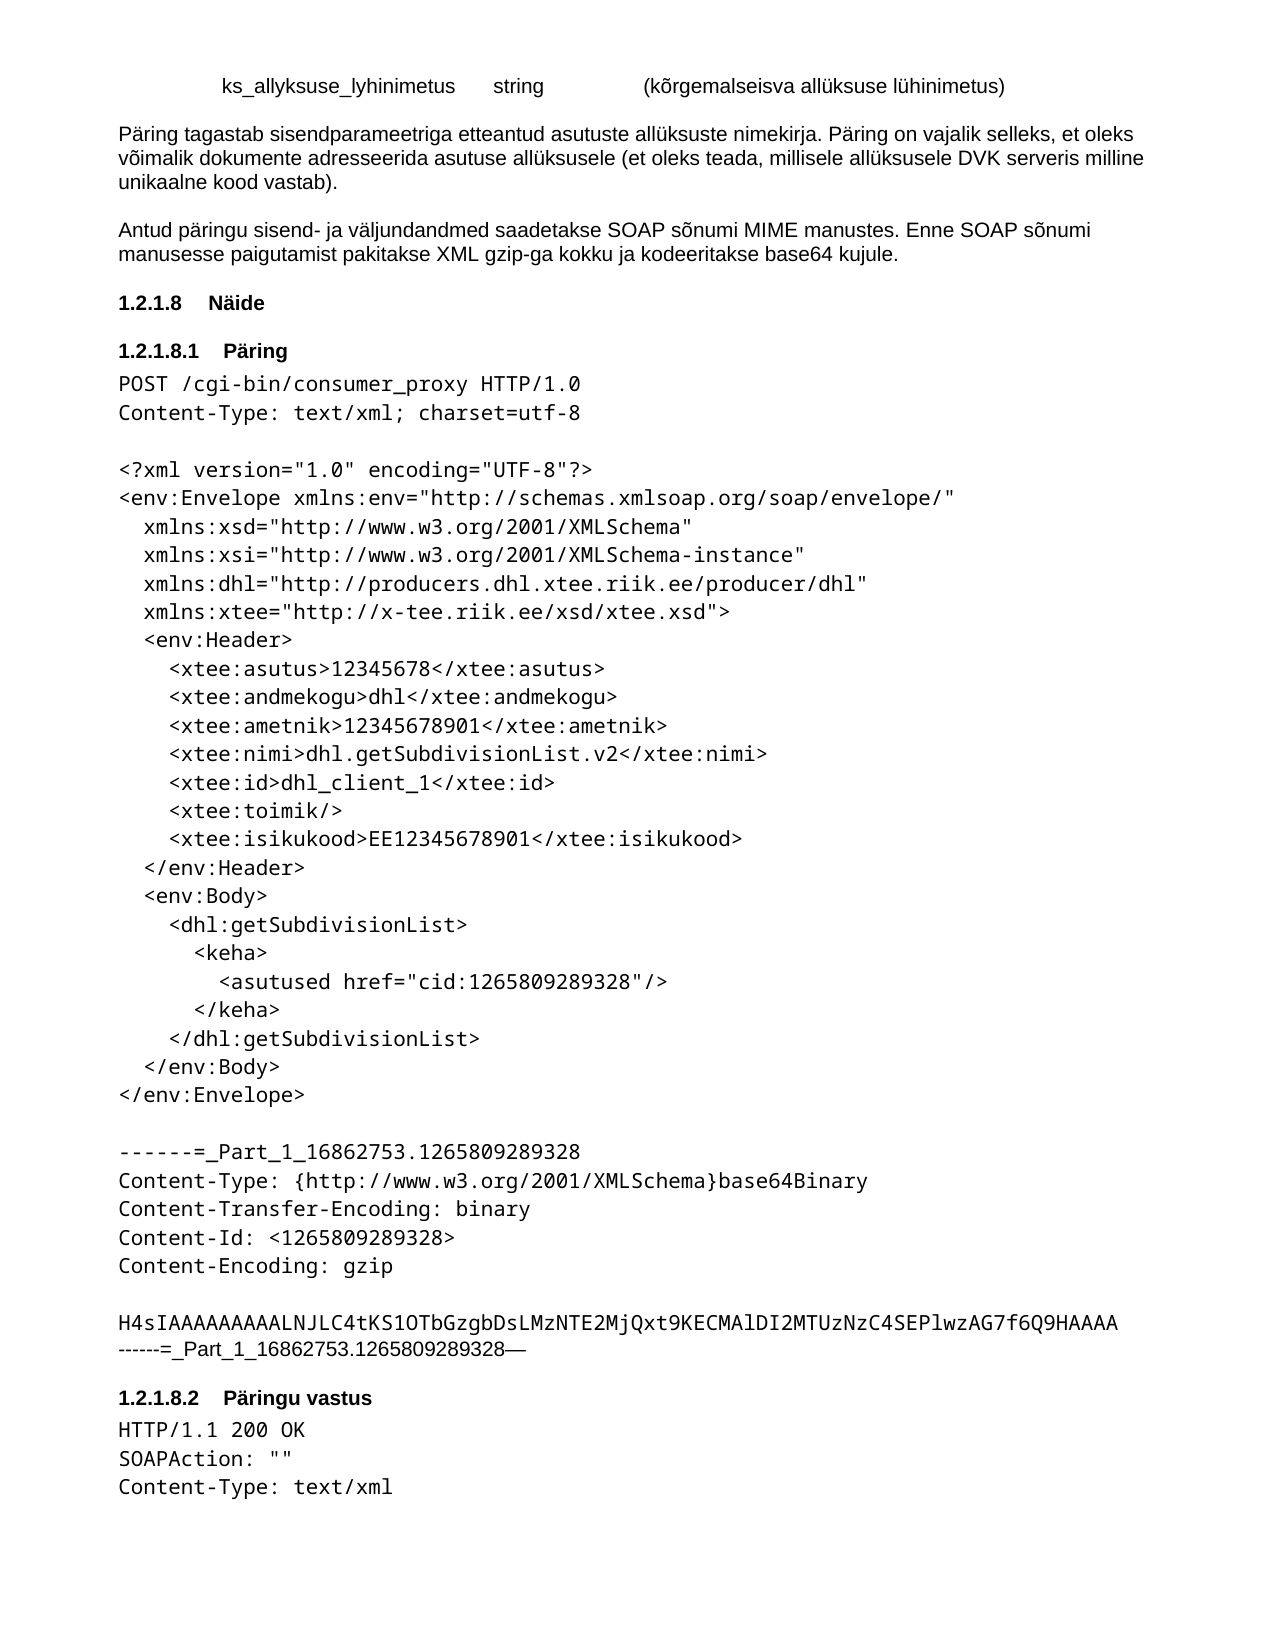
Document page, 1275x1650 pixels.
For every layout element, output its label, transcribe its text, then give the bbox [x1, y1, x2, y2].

text <xtee:id>dhl_client_1</xtee:id> [118, 768, 1157, 796]
text Content-Id: <1265809289328> [118, 1223, 1157, 1251]
text <xtee:isikukood>EE12345678901</xtee:isikukood> [118, 824, 1157, 853]
text <xtee:nimi>dhl.getSubdivisionList.v2</xtee:nimi> [118, 739, 1157, 768]
text </env:Header> [118, 853, 1157, 881]
text xmlns:xsi="http://www.w3.org/2001/XMLSchema-instance" [118, 540, 1157, 569]
text <xtee:ametnik>12345678901</xtee:ametnik> [118, 711, 1157, 739]
text </env:Body> [118, 1052, 1157, 1081]
text xmlns:dhl="http://producers.dhl.xtee.riik.ee/producer/dhl" [118, 569, 1157, 597]
text ------=_Part_1_16862753.1265809289328 [118, 1137, 1157, 1166]
text </env:Envelope> [118, 1081, 1157, 1109]
subtitle Päringu vastus [118, 1385, 1157, 1409]
text Content-Type: text/xml; charset=utf-8 [118, 398, 1157, 426]
text <env:Body> [118, 881, 1157, 910]
text SOAPAction: "" [118, 1444, 1157, 1472]
text <?xml version="1.0" encoding="UTF-8"?> [118, 455, 1157, 483]
subtitle Päring [118, 339, 1157, 363]
text <asutused href="cid:1265809289328"/> [118, 967, 1157, 995]
text HTTP/1.1 200 OK [118, 1416, 1157, 1444]
text Content-Transfer-Encoding: binary [118, 1194, 1157, 1223]
subtitle Näide [118, 290, 1157, 314]
text Päring tagastab sisendparameetriga etteantud asutuste allüksuste nimekirja. Päring on vajalik selleks, et oleks võimalik dokumente adresseerida asutuse allüksusele (et oleks teada, millisele allüksusele DVK serveris milline unikaalne kood vastab). [118, 122, 1157, 193]
text POST /cgi-bin/consumer_proxy HTTP/1.0 [118, 369, 1157, 398]
text <env:Header> [118, 626, 1157, 654]
text xmlns:xtee="http://x-tee.riik.ee/xsd/xtee.xsd"> [118, 597, 1157, 626]
text <xtee:asutus>12345678</xtee:asutus> [118, 654, 1157, 682]
text ks_allyksuse_lyhinimetus string (kõrgemalseisva allüksuse lühinimetus) [118, 74, 1157, 98]
text ------=_Part_1_16862753.1265809289328— [118, 1336, 1157, 1360]
text Content-Encoding: gzip [118, 1251, 1157, 1279]
text </dhl:getSubdivisionList> [118, 1024, 1157, 1052]
text Antud päringu sisend- ja väljundandmed saadetakse SOAP sõnumi MIME manustes. Enne SOAP sõnumi manusesse paigutamist pakitakse XML gzip-ga kokku ja kodeeritakse base64 kujule. [118, 217, 1157, 265]
text xmlns:xsd="http://www.w3.org/2001/XMLSchema" [118, 512, 1157, 540]
text <xtee:andmekogu>dhl</xtee:andmekogu> [118, 682, 1157, 711]
text </keha> [118, 995, 1157, 1024]
text <env:Envelope xmlns:env="http://schemas.xmlsoap.org/soap/envelope/" [118, 483, 1157, 512]
text <keha> [118, 938, 1157, 967]
text <dhl:getSubdivisionList> [118, 910, 1157, 938]
text <xtee:toimik/> [118, 796, 1157, 824]
text Content-Type: text/xml [118, 1472, 1157, 1501]
text H4sIAAAAAAAAALNJLC4tKS1OTbGzgbDsLMzNTE2MjQxt9KECMAlDI2MTUzNzC4SEPlwzAG7f6Q9HAAAA [118, 1308, 1157, 1336]
text Content-Type: {http://www.w3.org/2001/XMLSchema}base64Binary [118, 1166, 1157, 1194]
